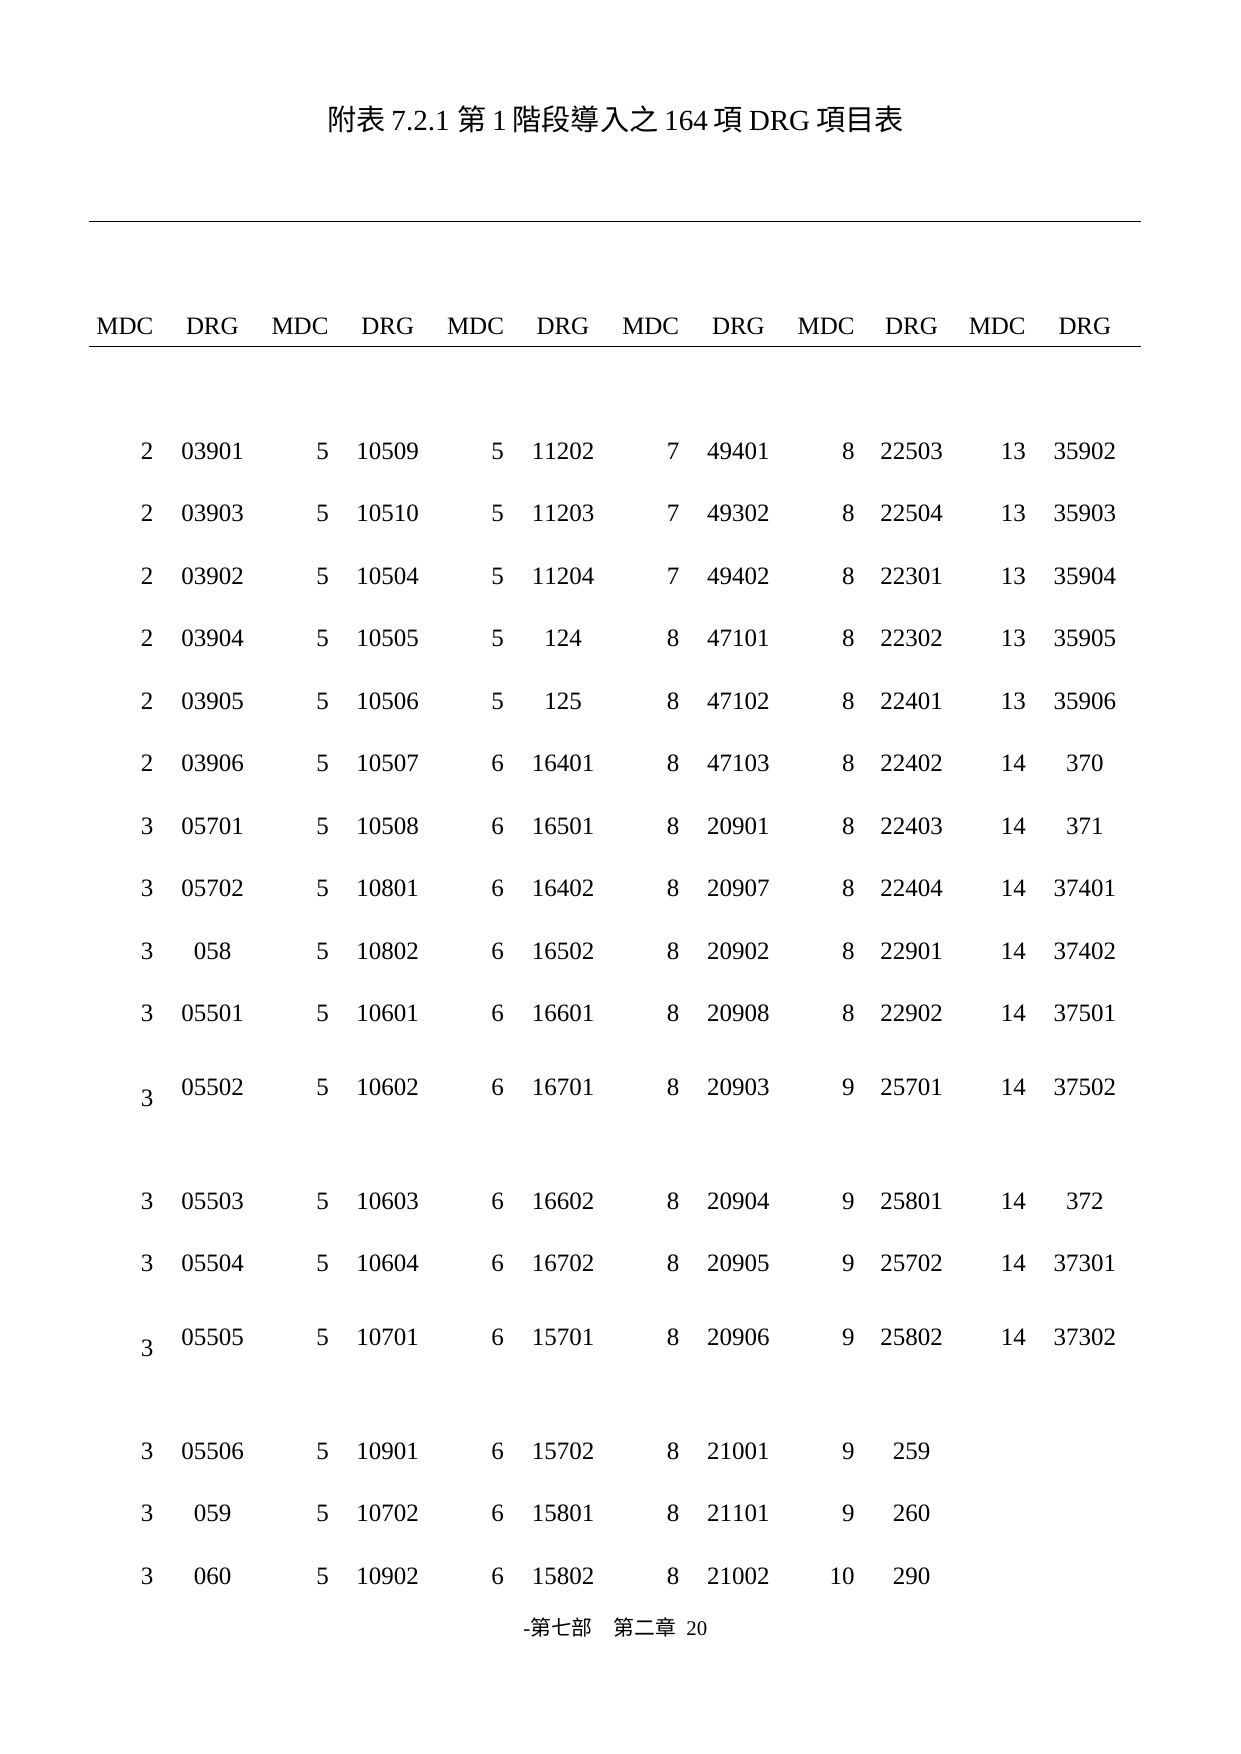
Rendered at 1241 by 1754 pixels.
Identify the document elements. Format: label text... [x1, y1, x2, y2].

table_cell 15702 [507, 1368, 619, 1471]
table_cell 6 [444, 846, 507, 909]
table_cell 8 [619, 1471, 682, 1534]
table_cell 8 [619, 1118, 682, 1221]
table_cell 9 [794, 1368, 857, 1471]
table_cell 3 [89, 971, 156, 1034]
table_header DRG [507, 222, 619, 346]
table_cell 7 [619, 534, 682, 596]
table_cell [1028, 1471, 1141, 1534]
table_cell 03902 [156, 534, 268, 596]
table_cell 060 [156, 1534, 268, 1596]
table_cell 058 [156, 909, 268, 971]
table_cell 290 [857, 1534, 966, 1596]
table_cell 10604 [331, 1221, 444, 1284]
table_cell 35906 [1028, 659, 1141, 721]
table_cell 5 [269, 534, 331, 596]
table_cell 3 [89, 1034, 156, 1118]
table_cell 16602 [507, 1118, 619, 1221]
table_cell 11202 [507, 347, 619, 471]
table_cell 16601 [507, 971, 619, 1034]
table_cell 10702 [331, 1471, 444, 1534]
table_cell 9 [794, 1284, 857, 1368]
table_cell 5 [269, 659, 331, 721]
table_cell 2 [89, 347, 156, 471]
table_cell 25801 [857, 1118, 966, 1221]
table_cell 6 [444, 1284, 507, 1368]
table_cell 6 [444, 1471, 507, 1534]
table_cell 9 [794, 1034, 857, 1118]
table_cell 8 [794, 721, 857, 784]
table_cell 3 [89, 846, 156, 909]
table_cell 37401 [1028, 846, 1141, 909]
table_cell 3 [89, 1221, 156, 1284]
table_cell 6 [444, 909, 507, 971]
table_cell 8 [619, 721, 682, 784]
table_cell 20904 [682, 1118, 794, 1221]
table_cell 8 [619, 1034, 682, 1118]
table_cell 22403 [857, 784, 966, 846]
table_cell 059 [156, 1471, 268, 1534]
table_cell 22902 [857, 971, 966, 1034]
table_cell 5 [269, 471, 331, 534]
table_cell 371 [1028, 784, 1141, 846]
table_cell 16702 [507, 1221, 619, 1284]
table_cell 15801 [507, 1471, 619, 1534]
table_cell 8 [619, 909, 682, 971]
table_cell 16501 [507, 784, 619, 846]
table_cell 10504 [331, 534, 444, 596]
table_cell 35905 [1028, 596, 1141, 659]
table_cell 8 [794, 534, 857, 596]
table_header MDC [966, 222, 1028, 346]
table_cell 5 [269, 971, 331, 1034]
table_cell 10507 [331, 721, 444, 784]
table_cell 5 [444, 596, 507, 659]
table_cell 124 [507, 596, 619, 659]
table_cell 05504 [156, 1221, 268, 1284]
table_cell 5 [269, 721, 331, 784]
table_cell 20905 [682, 1221, 794, 1284]
table_cell 03906 [156, 721, 268, 784]
table_cell 16502 [507, 909, 619, 971]
table_cell 8 [794, 784, 857, 846]
table_header DRG [857, 222, 966, 346]
table_cell 5 [269, 1368, 331, 1471]
table_cell 9 [794, 1118, 857, 1221]
table_cell 21001 [682, 1368, 794, 1471]
table_cell 5 [269, 1284, 331, 1368]
table_cell [1028, 1534, 1141, 1596]
table_cell 22301 [857, 534, 966, 596]
table_cell 8 [794, 596, 857, 659]
table_cell 3 [89, 1534, 156, 1596]
table_cell 20907 [682, 846, 794, 909]
table_cell 6 [444, 784, 507, 846]
table_cell 03905 [156, 659, 268, 721]
table_cell 03904 [156, 596, 268, 659]
table_header DRG [682, 222, 794, 346]
table_cell 35903 [1028, 471, 1141, 534]
table_cell 25701 [857, 1034, 966, 1118]
table_cell 37301 [1028, 1221, 1141, 1284]
table_cell 3 [89, 1118, 156, 1221]
table_cell 5 [444, 534, 507, 596]
text 附表7.2.1 第1階段導入之164項DRG項目表 [118, 96, 1112, 138]
table_cell 8 [619, 1368, 682, 1471]
table_cell 5 [269, 1034, 331, 1118]
table_header DRG [156, 222, 268, 346]
table_cell 14 [966, 1221, 1028, 1284]
table_cell 8 [619, 971, 682, 1034]
table_cell 20901 [682, 784, 794, 846]
table_cell 8 [794, 909, 857, 971]
table_cell 05505 [156, 1284, 268, 1368]
table_header DRG [1028, 222, 1141, 346]
table_cell 22504 [857, 471, 966, 534]
table_cell 05701 [156, 784, 268, 846]
table_cell 5 [444, 347, 507, 471]
table_cell 10701 [331, 1284, 444, 1368]
table_cell 8 [794, 471, 857, 534]
table_cell 6 [444, 1368, 507, 1471]
table_cell 9 [794, 1471, 857, 1534]
table_cell 20906 [682, 1284, 794, 1368]
table_cell 20908 [682, 971, 794, 1034]
table_cell 15802 [507, 1534, 619, 1596]
table_cell 6 [444, 721, 507, 784]
table_cell 3 [89, 1368, 156, 1471]
table_cell 05506 [156, 1368, 268, 1471]
table_cell 10602 [331, 1034, 444, 1118]
table_header MDC [89, 222, 156, 346]
table_cell 10603 [331, 1118, 444, 1221]
table_cell 370 [1028, 721, 1141, 784]
table_cell 2 [89, 534, 156, 596]
table_cell 5 [269, 596, 331, 659]
table_cell 35902 [1028, 347, 1141, 471]
table_cell 37501 [1028, 971, 1141, 1034]
table_cell 6 [444, 971, 507, 1034]
table_cell 10506 [331, 659, 444, 721]
table_cell 22901 [857, 909, 966, 971]
table_cell 8 [794, 659, 857, 721]
table_cell 13 [966, 596, 1028, 659]
table_cell 05503 [156, 1118, 268, 1221]
table_cell 5 [444, 471, 507, 534]
table_cell 14 [966, 784, 1028, 846]
table_cell 21002 [682, 1534, 794, 1596]
table_cell 25802 [857, 1284, 966, 1368]
table_cell 3 [89, 1284, 156, 1368]
table_cell 22404 [857, 846, 966, 909]
table_cell 14 [966, 909, 1028, 971]
table_cell 37402 [1028, 909, 1141, 971]
table_cell 37302 [1028, 1284, 1141, 1368]
table_cell 8 [619, 784, 682, 846]
table_cell 6 [444, 1118, 507, 1221]
table_cell [966, 1534, 1028, 1596]
table_cell 14 [966, 721, 1028, 784]
table_cell 7 [619, 471, 682, 534]
table_cell 21101 [682, 1471, 794, 1534]
table_cell 16402 [507, 846, 619, 909]
table_cell 11203 [507, 471, 619, 534]
table_cell 13 [966, 471, 1028, 534]
table_cell 13 [966, 534, 1028, 596]
table_cell 5 [269, 1221, 331, 1284]
table_cell [966, 1471, 1028, 1534]
table_cell 125 [507, 659, 619, 721]
table_cell 10902 [331, 1534, 444, 1596]
table_cell 259 [857, 1368, 966, 1471]
table_cell 8 [619, 1221, 682, 1284]
table_cell 8 [619, 1534, 682, 1596]
table_cell 13 [966, 659, 1028, 721]
table_header MDC [269, 222, 331, 346]
table_cell 5 [269, 909, 331, 971]
table_cell [1028, 1368, 1141, 1471]
table_cell 5 [269, 347, 331, 471]
table_cell 15701 [507, 1284, 619, 1368]
table_cell 49402 [682, 534, 794, 596]
table_cell 22401 [857, 659, 966, 721]
table_cell 14 [966, 971, 1028, 1034]
table_cell 2 [89, 471, 156, 534]
table_cell 03901 [156, 347, 268, 471]
table_cell 11204 [507, 534, 619, 596]
table_cell 8 [619, 1284, 682, 1368]
table_cell 47102 [682, 659, 794, 721]
table_cell 3 [89, 909, 156, 971]
table_cell 16401 [507, 721, 619, 784]
table_cell 20903 [682, 1034, 794, 1118]
table_cell 14 [966, 1284, 1028, 1368]
table_cell 8 [794, 971, 857, 1034]
table_cell 10 [794, 1534, 857, 1596]
table_cell 37502 [1028, 1034, 1141, 1118]
table_cell 5 [444, 659, 507, 721]
table_cell 47101 [682, 596, 794, 659]
table_cell 8 [619, 596, 682, 659]
table_cell 16701 [507, 1034, 619, 1118]
table_cell 22302 [857, 596, 966, 659]
table_cell 14 [966, 846, 1028, 909]
table_cell 10505 [331, 596, 444, 659]
table_cell 5 [269, 784, 331, 846]
table_cell 10508 [331, 784, 444, 846]
table_cell 10601 [331, 971, 444, 1034]
table_cell 10901 [331, 1368, 444, 1471]
table_cell 3 [89, 1471, 156, 1534]
table_cell 8 [619, 846, 682, 909]
table_cell 5 [269, 1118, 331, 1221]
table_cell 10510 [331, 471, 444, 534]
table_cell 9 [794, 1221, 857, 1284]
table_cell 14 [966, 1034, 1028, 1118]
table_cell 05502 [156, 1034, 268, 1118]
table_cell 6 [444, 1221, 507, 1284]
table_cell 10801 [331, 846, 444, 909]
table_cell 47103 [682, 721, 794, 784]
table_cell 05702 [156, 846, 268, 909]
table_header DRG [331, 222, 444, 346]
table_cell 35904 [1028, 534, 1141, 596]
table_cell [966, 1368, 1028, 1471]
table_cell 14 [966, 1118, 1028, 1221]
table_cell 5 [269, 1534, 331, 1596]
table_cell 5 [269, 1471, 331, 1534]
table_cell 49401 [682, 347, 794, 471]
table_cell 8 [619, 659, 682, 721]
table_cell 22402 [857, 721, 966, 784]
table_cell 2 [89, 659, 156, 721]
table_cell 260 [857, 1471, 966, 1534]
table_cell 5 [269, 846, 331, 909]
table_header MDC [444, 222, 507, 346]
table_cell 3 [89, 784, 156, 846]
table_cell 8 [794, 347, 857, 471]
table_cell 22503 [857, 347, 966, 471]
table_cell 03903 [156, 471, 268, 534]
table_cell 8 [794, 846, 857, 909]
table_cell 13 [966, 347, 1028, 471]
table_cell 49302 [682, 471, 794, 534]
table_cell 25702 [857, 1221, 966, 1284]
table_cell 2 [89, 596, 156, 659]
table_cell 372 [1028, 1118, 1141, 1221]
table_cell 05501 [156, 971, 268, 1034]
table_cell 10802 [331, 909, 444, 971]
table_cell 20902 [682, 909, 794, 971]
table_cell 7 [619, 347, 682, 471]
table_cell 6 [444, 1034, 507, 1118]
table_cell 10509 [331, 347, 444, 471]
table_header MDC [619, 222, 682, 346]
table_cell 6 [444, 1534, 507, 1596]
table_cell 2 [89, 721, 156, 784]
table_header MDC [794, 222, 857, 346]
